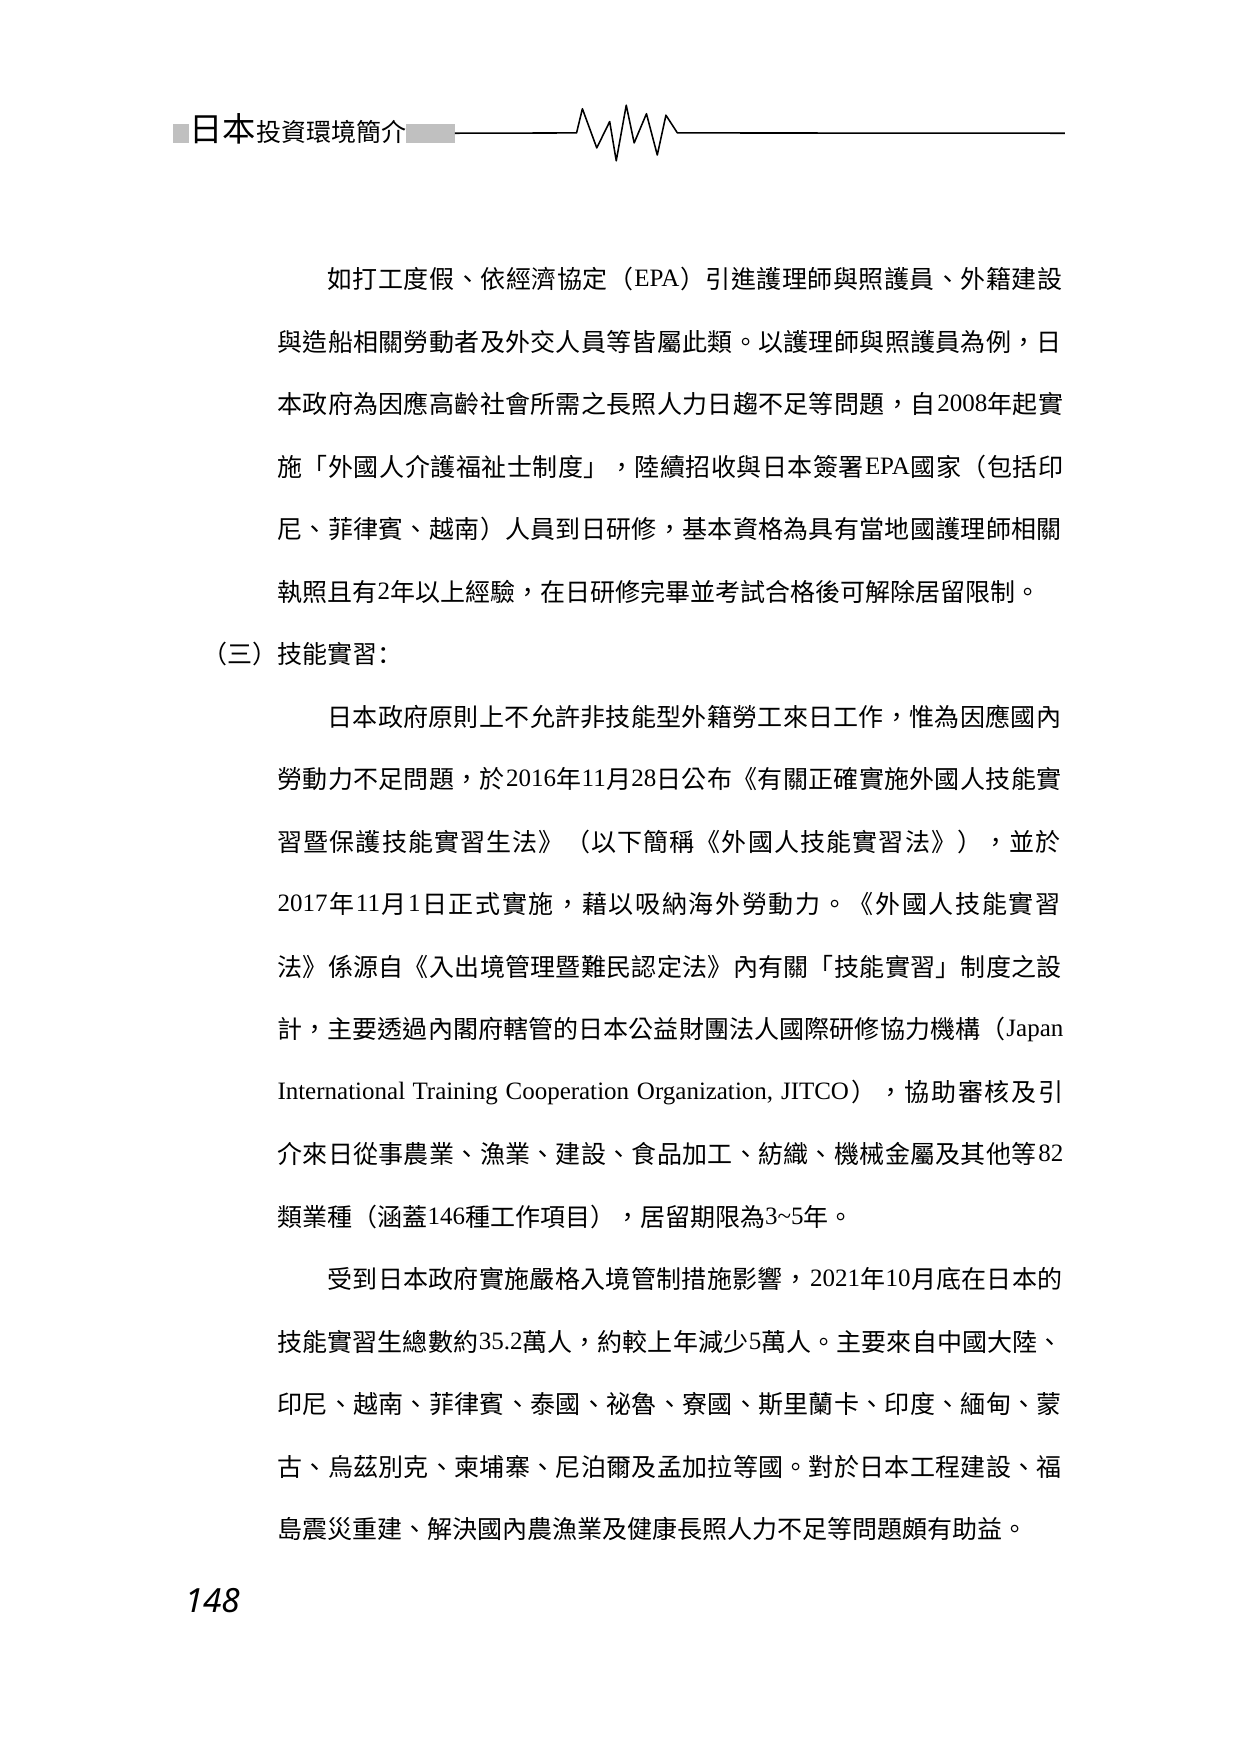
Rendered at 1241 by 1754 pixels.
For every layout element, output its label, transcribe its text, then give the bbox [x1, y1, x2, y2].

text （三）技能實習： [202, 611, 1063, 674]
text 日本政府原則上不允許非技能型外籍勞工來日工作，惟為因應國內勞動力不足問題，於2016年11月28日公布《有關正確實施外國人技能實習暨保護技能實習生法》（以下簡稱《外國人技能實習法》），並於2017年11月1日正式實施，藉以吸納海外勞動力。《外國人技能實習法》係源自《入出境管理暨難民認定法》內有關「技能實習」制度之設計，主要透過內閣府轄管的日本公益財團法人國際研修協力機構（Japan International Training Cooperation Organization, JITCO），協助審核及引介來日從事農業、漁業、建設、食品加工、紡織、機械金屬及其他等82類業種（涵蓋146種工作項目），居留期限為3~5年。 [277, 674, 1063, 1236]
text 如打工度假、依經濟協定（EPA）引進護理師與照護員、外籍建設與造船相關勞動者及外交人員等皆屬此類。以護理師與照護員為例，日本政府為因應高齡社會所需之長照人力日趨不足等問題，自2008年起實施「外國人介護福祉士制度」，陸續招收與日本簽署EPA國家（包括印尼、菲律賓、越南）人員到日研修，基本資格為具有當地國護理師相關執照且有2年以上經驗，在日研修完畢並考試合格後可解除居留限制。 [277, 236, 1063, 611]
text 受到日本政府實施嚴格入境管制措施影響，2021年10月底在日本的技能實習生總數約35.2萬人，約較上年減少5萬人。主要來自中國大陸、印尼、越南、菲律賓、泰國、祕魯、寮國、斯里蘭卡、印度、緬甸、蒙古、烏茲別克、柬埔寨、尼泊爾及孟加拉等國。對於日本工程建設、福島震災重建、解決國內農漁業及健康長照人力不足等問題頗有助益。 [277, 1236, 1063, 1549]
